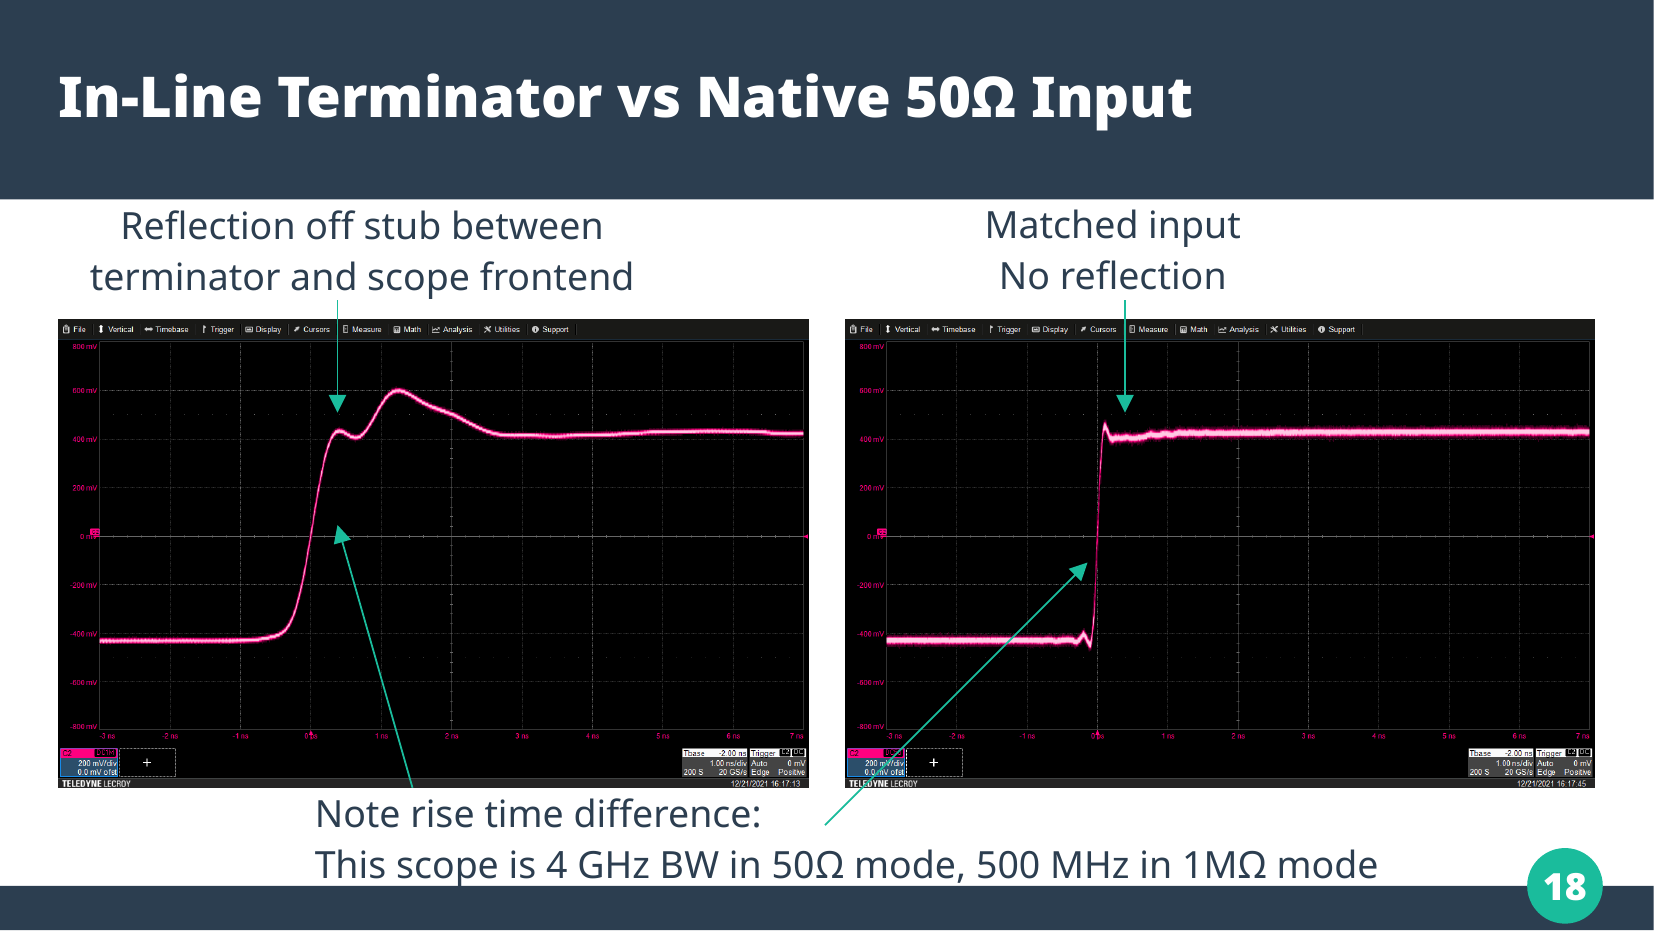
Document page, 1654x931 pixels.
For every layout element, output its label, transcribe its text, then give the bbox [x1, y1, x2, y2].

text_box Reflection off stub between terminator and scope frontend [75, 199, 681, 302]
title In-Line Terminator vs Native 50Ω Input [59, 37, 1595, 155]
picture [845, 319, 1595, 788]
text_box Note rise time difference: This scope is 4 GHz BW in 50Ω mode, 500 MHz in 1MΩ mode [300, 787, 1470, 890]
text_box Matched input No reflection [969, 198, 1276, 301]
picture [58, 319, 809, 788]
